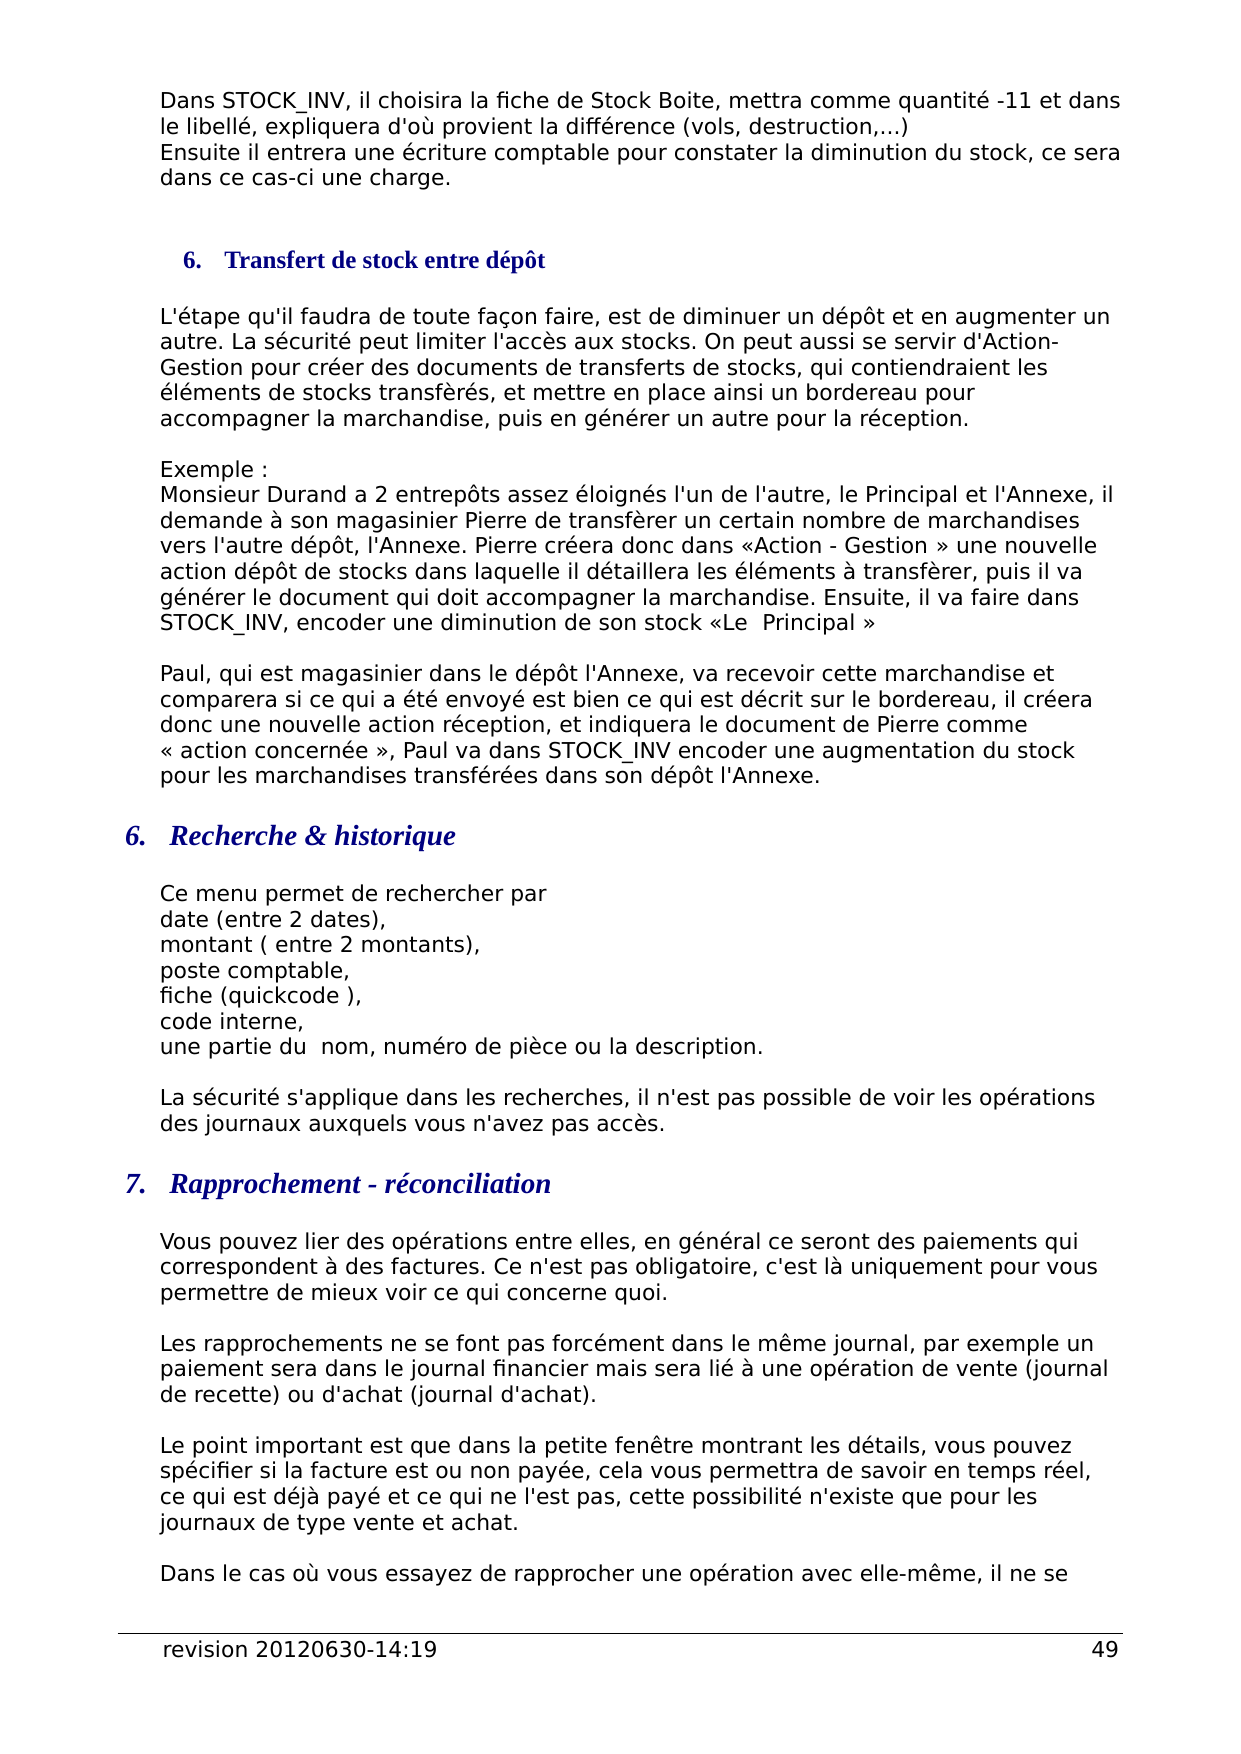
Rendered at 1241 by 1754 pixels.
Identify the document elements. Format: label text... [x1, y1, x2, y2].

text une partie du nom, numéro de pièce ou la description. [159, 1034, 1123, 1060]
text date (entre 2 dates), [159, 907, 1123, 932]
text Paul, qui est magasinier dans le dépôt l'Annexe, va recevoir cette marchandise et comparera si ce qui a été envoyé est bien ce qui est décrit sur le bordereau, il créera donc une nouvelle action réception, et indiquera le document de Pierre comme « action concernée », Paul va dans STOCK_INV encoder une augmentation du stock pour les marchandises transférées dans son dépôt l'Annexe. [159, 661, 1123, 789]
text Exemple : [159, 457, 1123, 482]
subtitle Recherche & historique [117, 818, 1123, 852]
text Ce menu permet de rechercher par [159, 881, 1123, 907]
text montant ( entre 2 montants), [159, 932, 1123, 958]
text fiche (quickcode ), [159, 983, 1123, 1009]
text Ensuite il entrera une écriture comptable pour constater la diminution du stock, ce sera dans ce cas-ci une charge. [159, 139, 1123, 191]
text Le point important est que dans la petite fenêtre montrant les détails, vous pouvez spécifier si la facture est ou non payée, cela vous permettra de savoir en temps réel, ce qui est déjà payé et ce qui ne l'est pas, cette possibilité n'existe que pour les journaux de type vente et achat. [159, 1433, 1123, 1535]
subtitle Rapprochement - réconciliation [117, 1166, 1123, 1199]
text Monsieur Durand a 2 entrepôts assez éloignés l'un de l'autre, le Principal et l'Annexe, il demande à son magasinier Pierre de transfèrer un certain nombre de marchandises vers l'autre dépôt, l'Annexe. Pierre créera donc dans «Action - Gestion » une nouvelle action dépôt de stocks dans laquelle il détaillera les éléments à transfèrer, puis il va générer le document qui doit accompagner la marchandise. Ensuite, il va faire dans STOCK_INV, encoder une diminution de son stock «Le Principal » [159, 482, 1123, 636]
subtitle Transfert de stock entre dépôt [177, 246, 1123, 274]
text L'étape qu'il faudra de toute façon faire, est de diminuer un dépôt et en augmenter un autre. La sécurité peut limiter l'accès aux stocks. On peut aussi se servir d'Action-Gestion pour créer des documents de transferts de stocks, qui contiendraient les éléments de stocks transfèrés, et mettre en place ainsi un bordereau pour accompagner la marchandise, puis en générer un autre pour la réception. [159, 304, 1123, 431]
text Les rapprochements ne se font pas forcément dans le même journal, par exemple un paiement sera dans le journal financier mais sera lié à une opération de vente (journal de recette) ou d'achat (journal d'achat). [159, 1331, 1123, 1408]
text Vous pouvez lier des opérations entre elles, en général ce seront des paiements qui correspondent à des factures. Ce n'est pas obligatoire, c'est là uniquement pour vous permettre de mieux voir ce qui concerne quoi. [159, 1229, 1123, 1306]
text Dans le cas où vous essayez de rapprocher une opération avec elle-même, il ne se [159, 1561, 1123, 1586]
text Dans STOCK_INV, il choisira la fiche de Stock Boite, mettra comme quantité -11 et dans le libellé, expliquera d'où provient la différence (vols, destruction,...) [159, 88, 1123, 139]
text poste comptable, [159, 958, 1123, 983]
text La sécurité s'applique dans les recherches, il n'est pas possible de voir les opérations des journaux auxquels vous n'avez pas accès. [159, 1085, 1123, 1136]
text code interne, [159, 1009, 1123, 1034]
